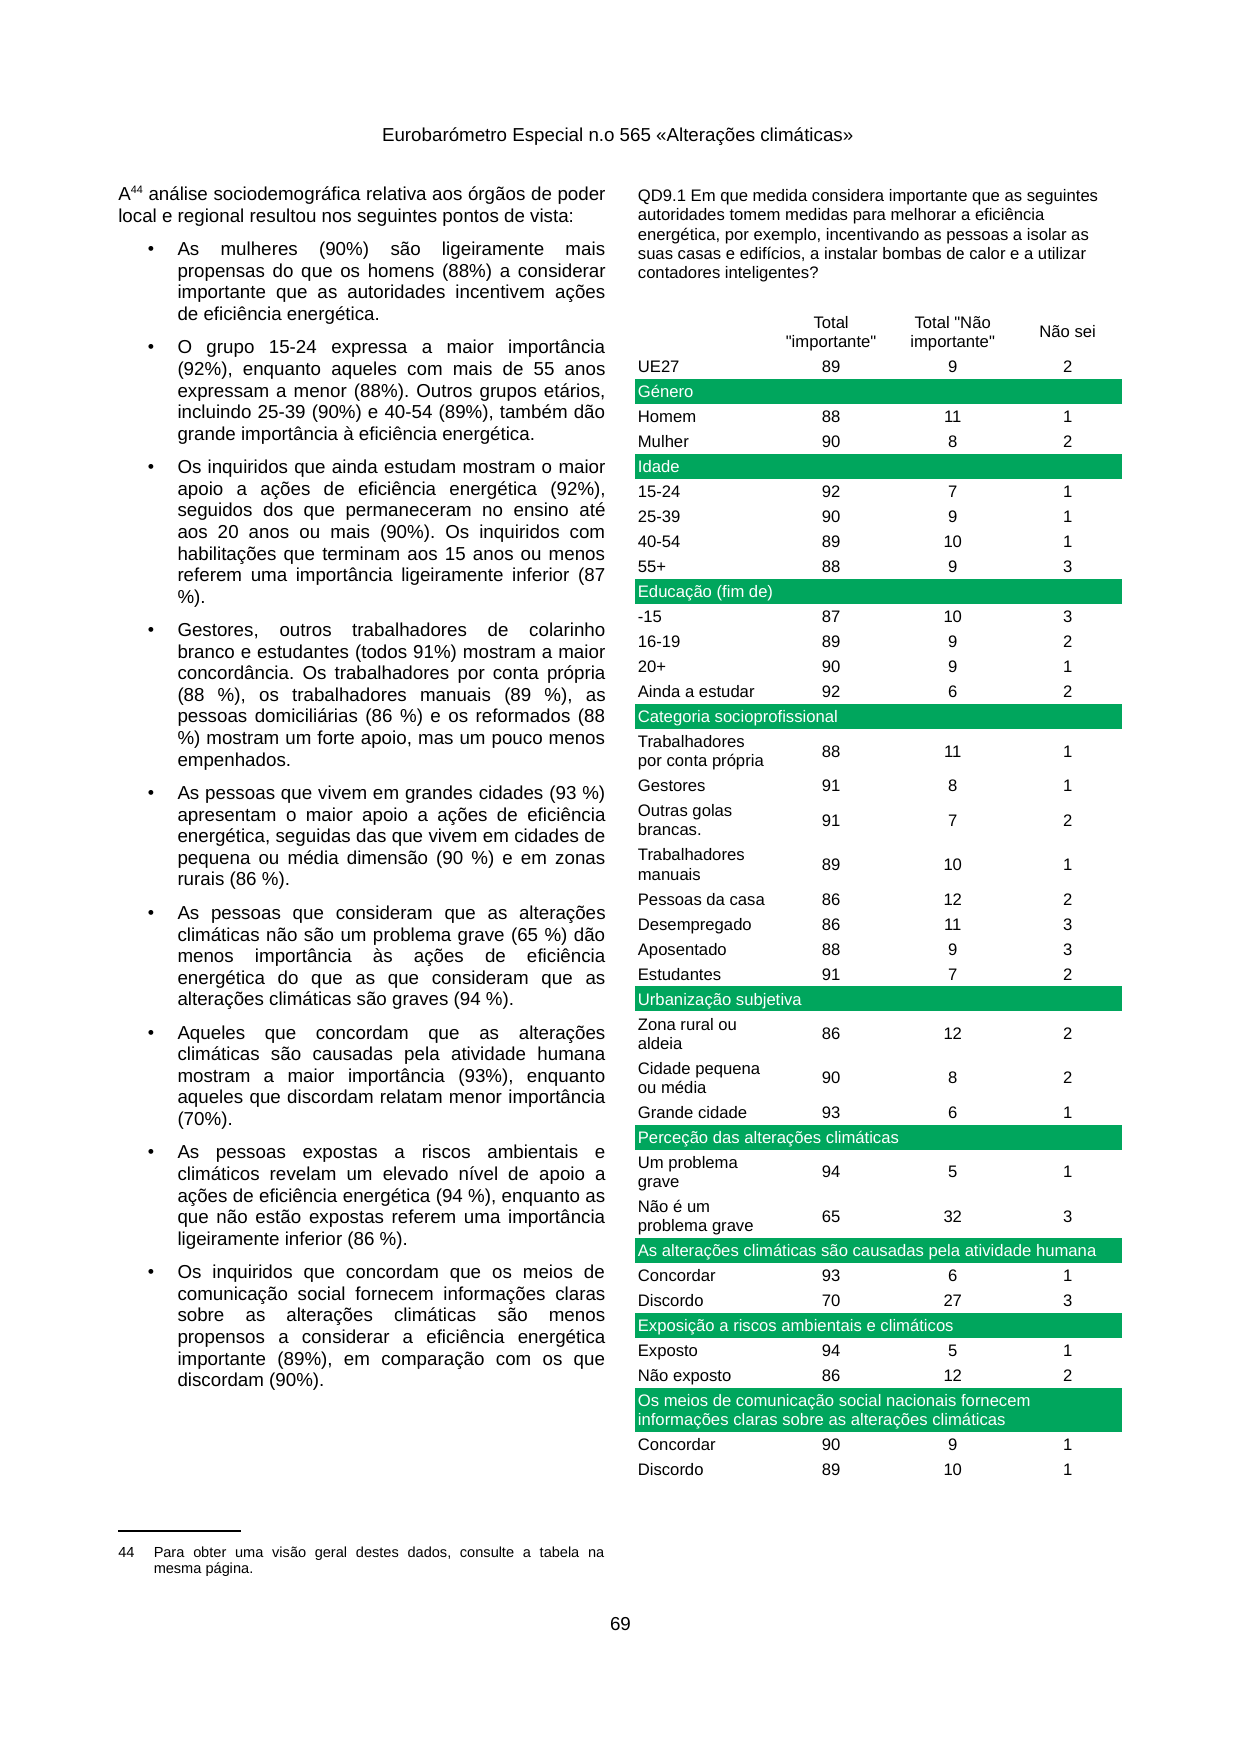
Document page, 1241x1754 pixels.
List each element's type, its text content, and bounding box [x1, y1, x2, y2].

list Os inquiridos que concordam que os meios de comunicação social fornecem informações claras sobre as alterações climáticas são menos propensos a considerar a eficiência energética importante (89%), em comparação com os que discordam (90%). [148, 1261, 605, 1391]
table_cell 2 [1013, 961, 1122, 986]
table_cell 8 [892, 773, 1013, 798]
table_cell 92 [770, 679, 892, 704]
table_cell 2 [1013, 886, 1122, 911]
table_cell Total "Não importante" [892, 310, 1013, 354]
text A análise sociodemográfica relativa aos órgãos de poder local e regional resultou nos seguintes pontos de vista: [118, 183, 605, 226]
table_cell Trabalhadores por conta própria [635, 729, 770, 773]
table_cell 93 [770, 1100, 892, 1125]
table_cell 3 [1013, 604, 1122, 629]
table_cell 1 [1013, 529, 1122, 554]
table_cell Educação (fim de) [635, 579, 1122, 604]
table_cell 2 [1013, 629, 1122, 654]
table_cell 15-24 [635, 479, 770, 504]
table_cell Discordo [635, 1457, 770, 1482]
table_cell 8 [892, 1056, 1013, 1100]
table_cell Discordo [635, 1288, 770, 1313]
table_cell 89 [770, 842, 892, 886]
table_cell 5 [892, 1150, 1013, 1194]
table_cell Aposentado [635, 936, 770, 961]
table_cell 20+ [635, 654, 770, 679]
table_cell 3 [1013, 936, 1122, 961]
list Aqueles que concordam que as alterações climáticas são causadas pela atividade humana mostram a maior importância (93%), enquanto aqueles que discordam relatam menor importância (70%). [148, 1021, 605, 1129]
table_cell 86 [770, 886, 892, 911]
table_cell Idade [635, 454, 1122, 479]
table_cell Não sei [1013, 310, 1122, 354]
table_cell 1 [1013, 479, 1122, 504]
table_cell 1 [1013, 773, 1122, 798]
table_cell Exposição a riscos ambientais e climáticos [635, 1313, 1122, 1338]
table_cell 89 [770, 529, 892, 554]
table_cell [892, 285, 1013, 310]
table_cell 86 [770, 911, 892, 936]
table_cell 91 [770, 798, 892, 842]
table_cell 3 [1013, 1288, 1122, 1313]
table_cell 10 [892, 604, 1013, 629]
table_cell 2 [1013, 798, 1122, 842]
list Gestores, outros trabalhadores de colarinho branco e estudantes (todos 91%) mostram a maior concordância. Os trabalhadores por conta própria (88 %), os trabalhadores manuais (89 %), as pessoas domiciliárias (86 %) e os reformados (88 %) mostram um forte apoio, mas um pouco menos empenhados. [148, 619, 605, 770]
table_cell 1 [1013, 1100, 1122, 1125]
table_cell 2 [1013, 1056, 1122, 1100]
table_cell 5 [892, 1338, 1013, 1363]
table_cell Exposto [635, 1338, 770, 1363]
table_cell 10 [892, 842, 1013, 886]
table_cell 92 [770, 479, 892, 504]
table_cell 11 [892, 404, 1013, 429]
list O grupo 15-24 expressa a maior importância (92%), enquanto aqueles com mais de 55 anos expressam a menor (88%). Outros grupos etários, incluindo 25-39 (90%) e 40-54 (89%), também dão grande importância à eficiência energética. [148, 336, 605, 444]
table_cell 2 [1013, 1363, 1122, 1388]
table_cell 91 [770, 773, 892, 798]
table_cell 16-19 [635, 629, 770, 654]
table_cell 12 [892, 886, 1013, 911]
table_cell 70 [770, 1288, 892, 1313]
table_cell 90 [770, 654, 892, 679]
table_cell 9 [892, 936, 1013, 961]
table_cell 1 [1013, 404, 1122, 429]
table_cell Outras golas brancas. [635, 798, 770, 842]
table_cell 1 [1013, 654, 1122, 679]
table_cell 93 [770, 1263, 892, 1288]
table_cell 86 [770, 1363, 892, 1388]
table_header QD9.1 Em que medida considera importante que as seguintes autoridades tomem medidas para melhorar a eficiência energética, por exemplo, incentivando as pessoas a isolar as suas casas e edifícios, a instalar bombas de calor e a utilizar contadores inteligentes? [635, 183, 1122, 285]
table_cell Não é um problema grave [635, 1194, 770, 1238]
table_cell [635, 285, 770, 310]
table_cell 7 [892, 479, 1013, 504]
table_cell Ainda a estudar [635, 679, 770, 704]
table_cell 2 [1013, 1011, 1122, 1056]
table_cell Não exposto [635, 1363, 770, 1388]
table_cell 3 [1013, 1194, 1122, 1238]
table_cell 90 [770, 504, 892, 529]
table_cell 10 [892, 529, 1013, 554]
table_cell 1 [1013, 1457, 1122, 1482]
table_cell 25-39 [635, 504, 770, 529]
list As pessoas expostas a riscos ambientais e climáticos revelam um elevado nível de apoio a ações de eficiência energética (94 %), enquanto as que não estão expostas referem uma importância ligeiramente inferior (86 %). [148, 1141, 605, 1249]
table_cell 90 [770, 429, 892, 454]
table_cell 8 [892, 429, 1013, 454]
table_cell 32 [892, 1194, 1013, 1238]
table_cell Género [635, 379, 1122, 404]
table_cell Gestores [635, 773, 770, 798]
table_cell 88 [770, 936, 892, 961]
text Para obter uma visão geral destes dados, consulte a tabela na mesma página. [118, 1543, 605, 1577]
table_cell Os meios de comunicação social nacionais fornecem informações claras sobre as alterações climáticas [635, 1388, 1122, 1432]
table_cell 89 [770, 354, 892, 379]
table_cell 88 [770, 554, 892, 579]
table_cell 1 [1013, 1338, 1122, 1363]
table_cell Concordar [635, 1263, 770, 1288]
table_cell 2 [1013, 354, 1122, 379]
table_cell 9 [892, 654, 1013, 679]
list Os inquiridos que ainda estudam mostram o maior apoio a ações de eficiência energética (92%), seguidos dos que permaneceram no ensino até aos 20 anos ou mais (90%). Os inquiridos com habilitações que terminam aos 15 anos ou menos referem uma importância ligeiramente inferior (87 %). [148, 456, 605, 607]
table_cell Pessoas da casa [635, 886, 770, 911]
table_cell Total "importante" [770, 310, 892, 354]
table_cell 1 [1013, 842, 1122, 886]
table_cell 89 [770, 629, 892, 654]
table_cell Homem [635, 404, 770, 429]
table_cell 1 [1013, 504, 1122, 529]
table_cell 88 [770, 404, 892, 429]
table_cell 3 [1013, 911, 1122, 936]
table_cell Grande cidade [635, 1100, 770, 1125]
table_cell 94 [770, 1150, 892, 1194]
table_cell 9 [892, 1432, 1013, 1457]
table_cell 90 [770, 1056, 892, 1100]
table_cell -15 [635, 604, 770, 629]
table_cell Mulher [635, 429, 770, 454]
table_cell 89 [770, 1457, 892, 1482]
table_cell 12 [892, 1363, 1013, 1388]
table_cell 86 [770, 1011, 892, 1056]
table_cell 7 [892, 961, 1013, 986]
table_cell Zona rural ou aldeia [635, 1011, 770, 1056]
table_cell Perceção das alterações climáticas [635, 1125, 1122, 1150]
table_cell 1 [1013, 729, 1122, 773]
table_cell Urbanização subjetiva [635, 986, 1122, 1011]
table_cell Categoria socioprofissional [635, 704, 1122, 729]
table_cell 9 [892, 554, 1013, 579]
table_cell 1 [1013, 1432, 1122, 1457]
table_cell 90 [770, 1432, 892, 1457]
table_cell Concordar [635, 1432, 770, 1457]
table_cell Estudantes [635, 961, 770, 986]
table_cell 65 [770, 1194, 892, 1238]
table_cell Um problema grave [635, 1150, 770, 1194]
list As mulheres (90%) são ligeiramente mais propensas do que os homens (88%) a considerar importante que as autoridades incentivem ações de eficiência energética. [148, 238, 605, 324]
table_cell 9 [892, 354, 1013, 379]
table_cell 6 [892, 1263, 1013, 1288]
table_cell 12 [892, 1011, 1013, 1056]
list As pessoas que vivem em grandes cidades (93 %) apresentam o maior apoio a ações de eficiência energética, seguidas das que vivem em cidades de pequena ou média dimensão (90 %) e em zonas rurais (86 %). [148, 782, 605, 890]
table_cell 3 [1013, 554, 1122, 579]
table_cell 6 [892, 679, 1013, 704]
table_cell UE27 [635, 354, 770, 379]
table_cell [1013, 285, 1122, 310]
table_cell 2 [1013, 429, 1122, 454]
table_cell 9 [892, 629, 1013, 654]
table_cell 2 [1013, 679, 1122, 704]
table_cell 10 [892, 1457, 1013, 1482]
table_cell 88 [770, 729, 892, 773]
table_cell [635, 310, 770, 354]
table_cell 94 [770, 1338, 892, 1363]
table_cell 1 [1013, 1263, 1122, 1288]
table_cell As alterações climáticas são causadas pela atividade humana [635, 1238, 1122, 1263]
table_cell 87 [770, 604, 892, 629]
table_cell 1 [1013, 1150, 1122, 1194]
table_cell Trabalhadores manuais [635, 842, 770, 886]
table_cell 40-54 [635, 529, 770, 554]
table_cell 55+ [635, 554, 770, 579]
table_cell 6 [892, 1100, 1013, 1125]
table_cell 11 [892, 911, 1013, 936]
list As pessoas que consideram que as alterações climáticas não são um problema grave (65 %) dão menos importância às ações de eficiência energética do que as que consideram que as alterações climáticas são graves (94 %). [148, 902, 605, 1009]
table_cell [770, 285, 892, 310]
table_cell 9 [892, 504, 1013, 529]
table_cell 7 [892, 798, 1013, 842]
table_cell 91 [770, 961, 892, 986]
table_cell 27 [892, 1288, 1013, 1313]
table_cell Desempregado [635, 911, 770, 936]
table_cell Cidade pequena ou média [635, 1056, 770, 1100]
table_cell 11 [892, 729, 1013, 773]
